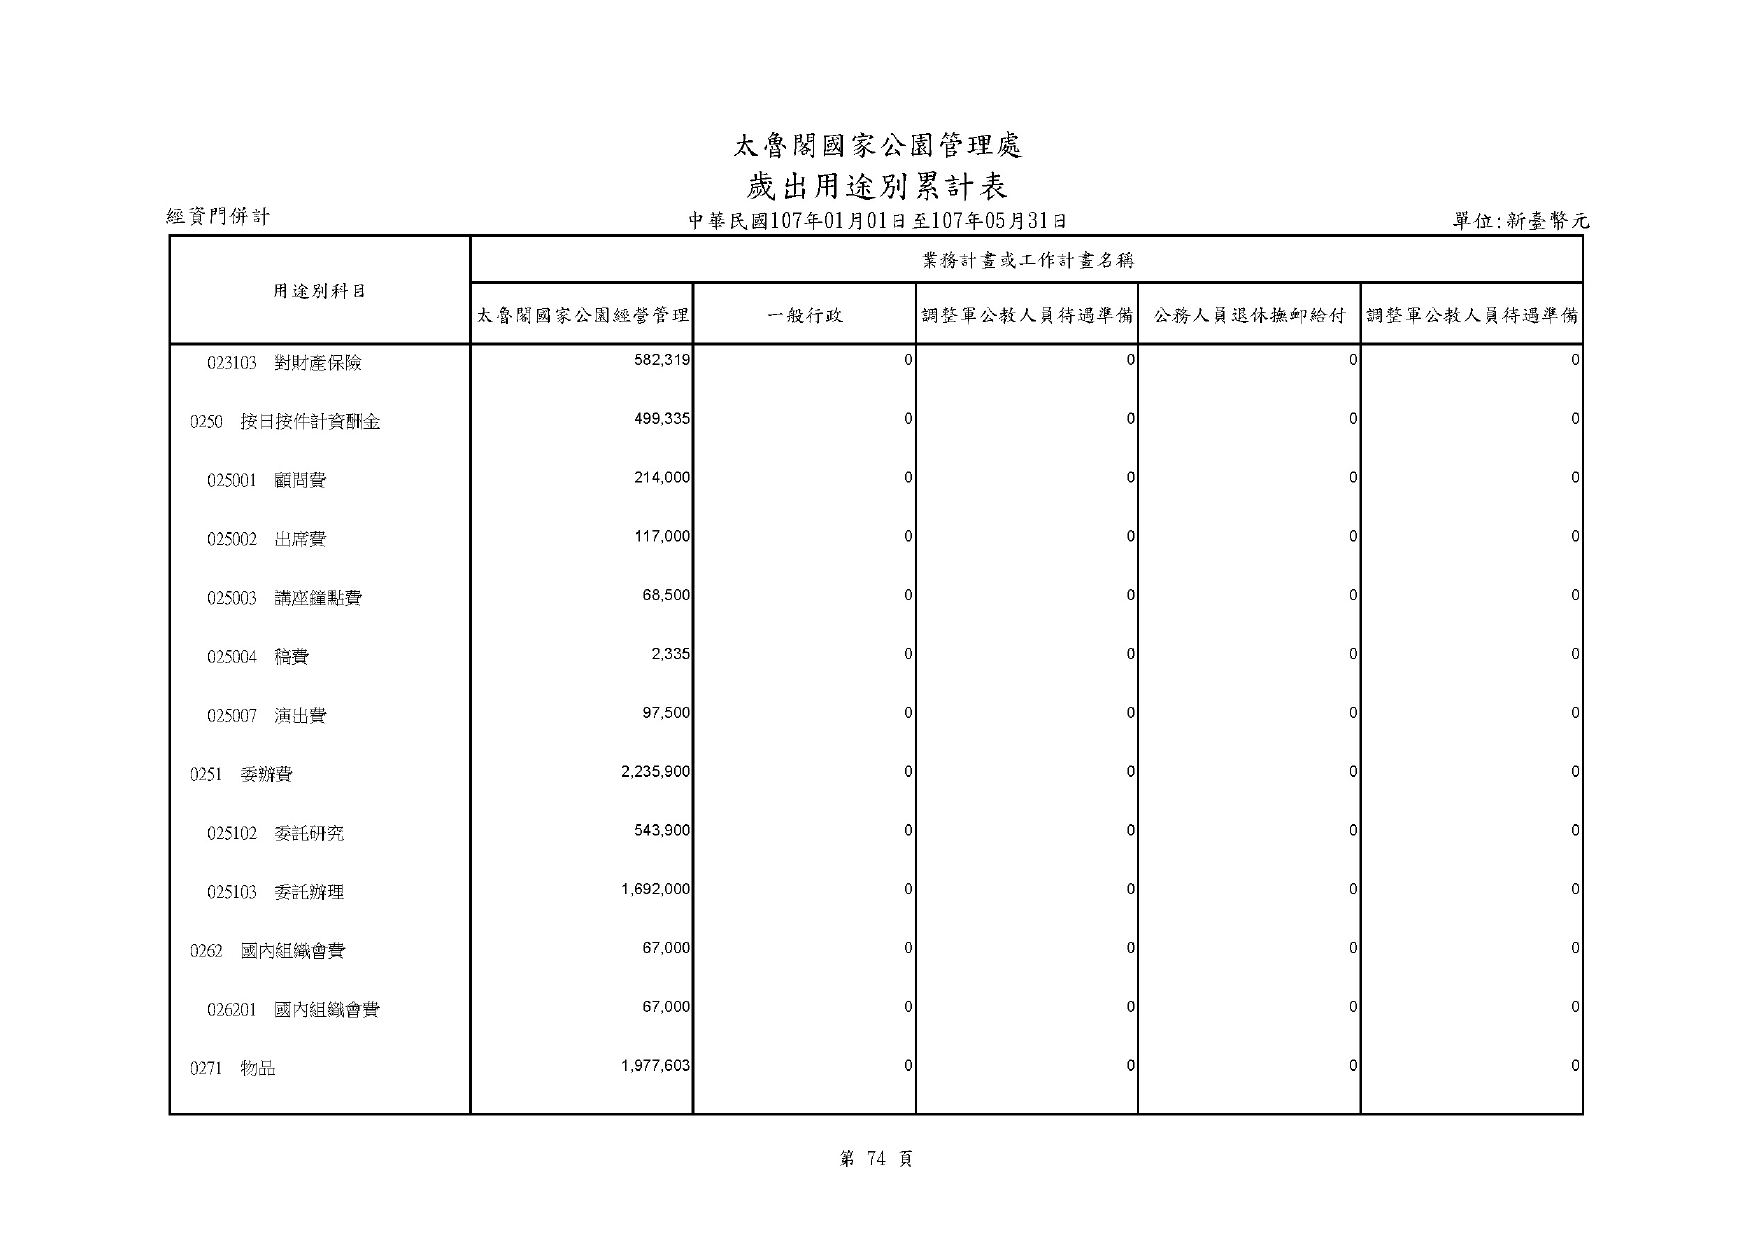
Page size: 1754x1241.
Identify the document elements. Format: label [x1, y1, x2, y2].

picture [59, 59, 1695, 1216]
